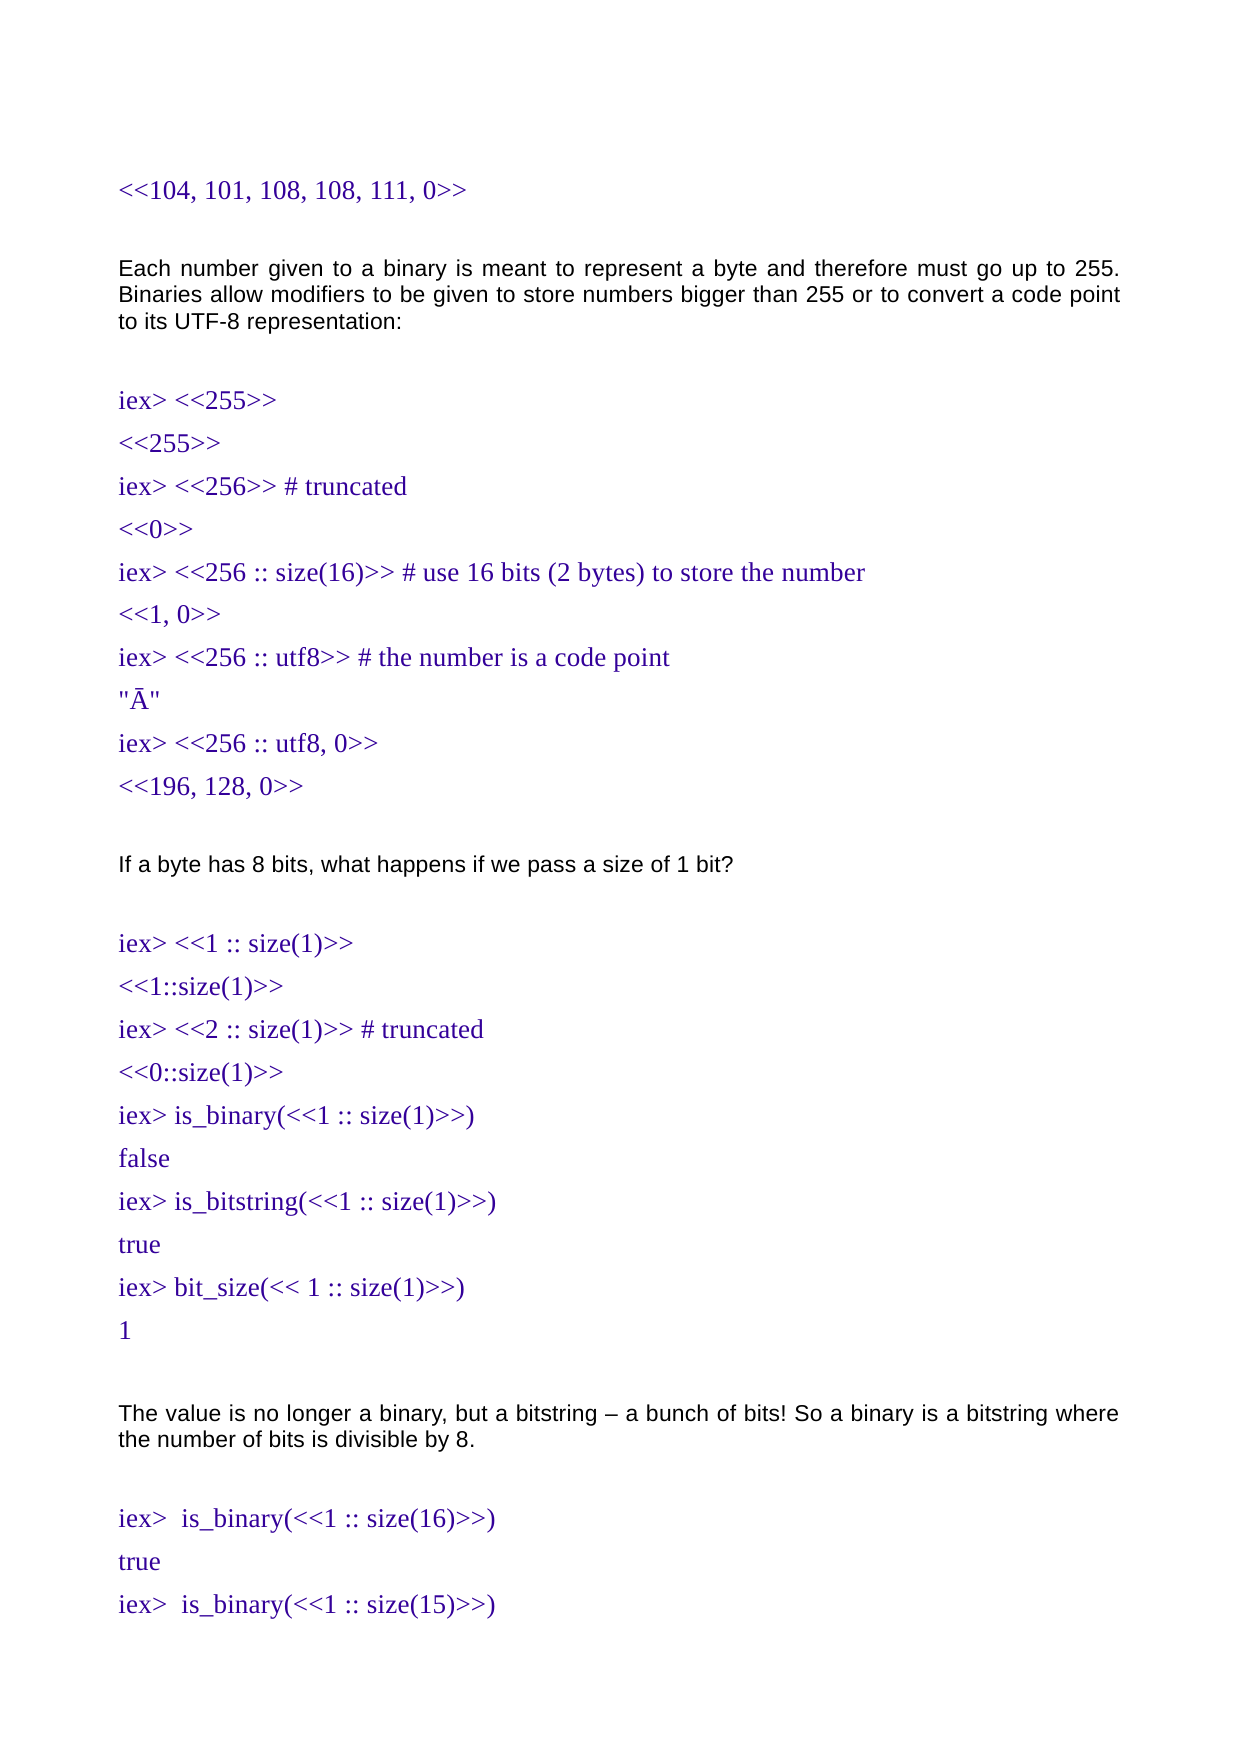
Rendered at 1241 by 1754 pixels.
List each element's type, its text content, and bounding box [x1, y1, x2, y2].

text <<196, 128, 0>> [118, 770, 1122, 801]
text 1 [118, 1314, 1122, 1345]
text "Ā" [118, 684, 1122, 716]
text iex> is_binary(<<1 :: size(16)>>) [118, 1502, 1122, 1533]
text <<255>> [118, 427, 1122, 458]
text <<1, 0>> [118, 598, 1122, 630]
text true [118, 1545, 1122, 1576]
text iex> <<256 :: size(16)>> # use 16 bits (2 bytes) to store the number [118, 556, 1122, 587]
text true [118, 1228, 1122, 1259]
text The value is no longer a binary, but a bitstring – a bunch of bits! So a binary is a bitstring where the number of bits is divisible by 8. [118, 1399, 1122, 1452]
text iex> bit_size(<< 1 :: size(1)>>) [118, 1271, 1122, 1302]
text <<0>> [118, 513, 1122, 544]
text <<104, 101, 108, 108, 111, 0>> [118, 174, 1122, 205]
text Each number given to a binary is meant to represent a byte and therefore must go up to 255. Binaries allow modifiers to be given to store numbers bigger than 255 or to convert a code point to its UTF-8 representation: [118, 255, 1122, 334]
text iex> <<255>> [118, 384, 1122, 415]
text If a byte has 8 bits, what happens if we pass a size of 1 bit? [118, 851, 1122, 878]
text iex> <<256 :: utf8>> # the number is a code point [118, 641, 1122, 673]
text <<1::size(1)>> [118, 970, 1122, 1002]
text iex> <<2 :: size(1)>> # truncated [118, 1013, 1122, 1044]
text iex> is_bitstring(<<1 :: size(1)>>) [118, 1185, 1122, 1216]
text iex> <<256>> # truncated [118, 470, 1122, 501]
text iex> is_binary(<<1 :: size(15)>>) [118, 1588, 1122, 1619]
text iex> <<1 :: size(1)>> [118, 927, 1122, 959]
text <<0::size(1)>> [118, 1056, 1122, 1087]
text false [118, 1142, 1122, 1173]
text iex> <<256 :: utf8, 0>> [118, 727, 1122, 758]
text iex> is_binary(<<1 :: size(1)>>) [118, 1099, 1122, 1130]
